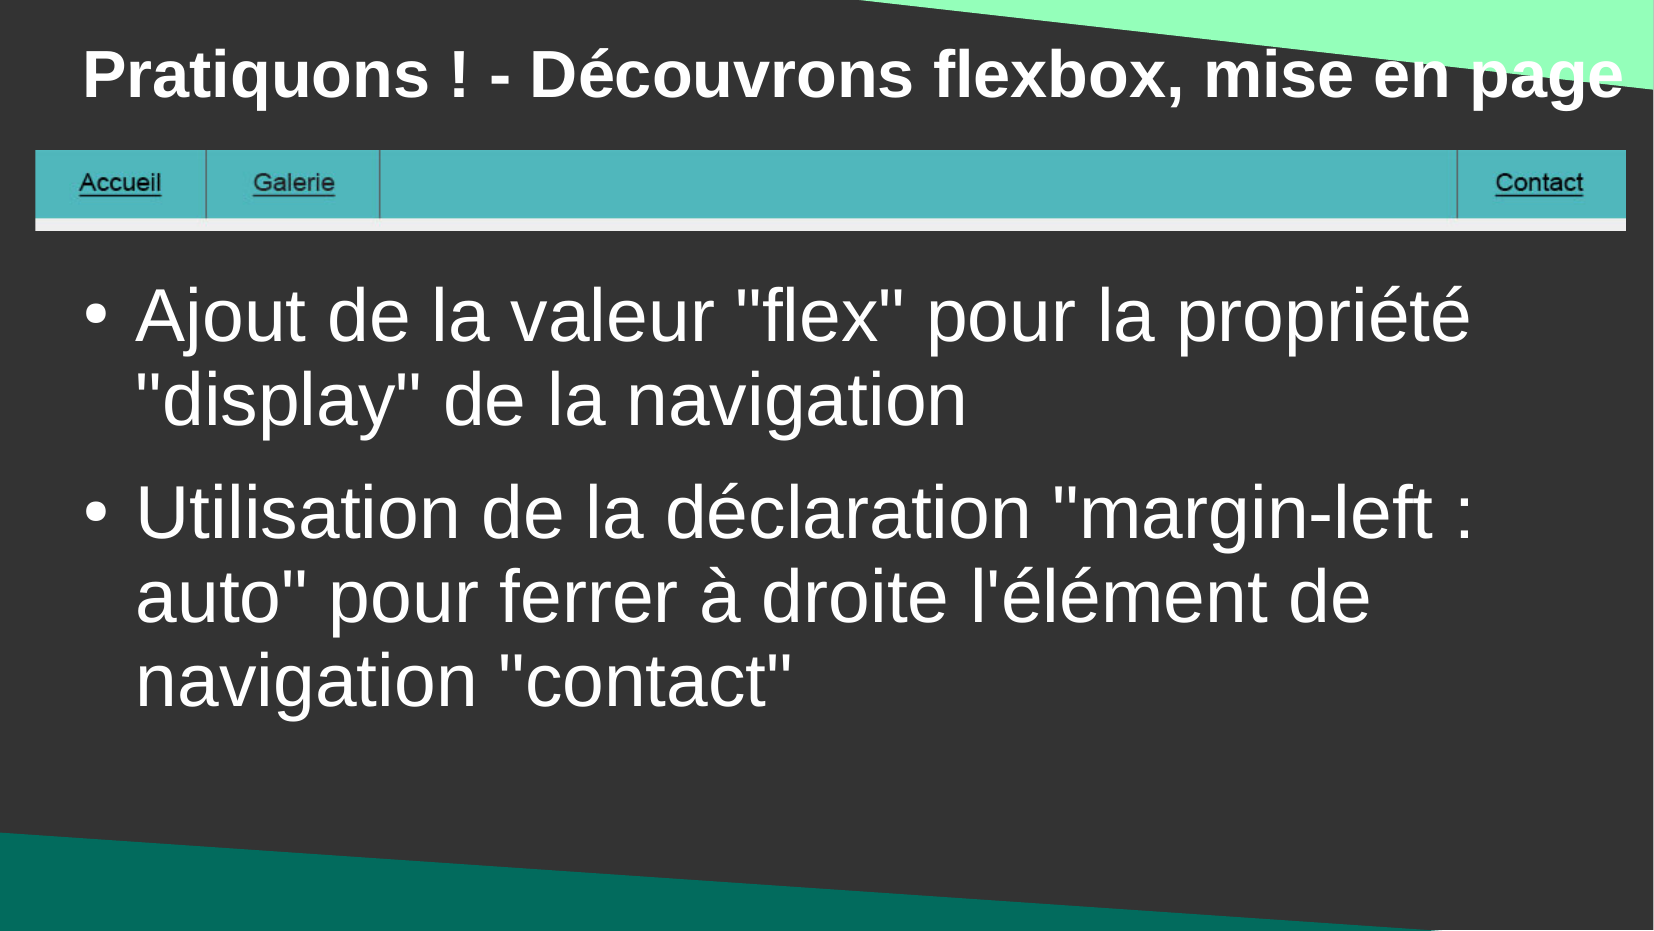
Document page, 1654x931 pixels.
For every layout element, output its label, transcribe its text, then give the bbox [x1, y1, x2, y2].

list Ajout de la valeur "flex" pour la propriété "display" de la navigation Utilisation de la déclaration "margin-left : auto" pour ferrer à droite l'élément de navigation "contact" [64, 273, 1589, 807]
picture [35, 150, 1626, 231]
text_box [859, 0, 1654, 90]
title Pratiquons ! - Découvrons flexbox, mise en page [82, 37, 1630, 112]
